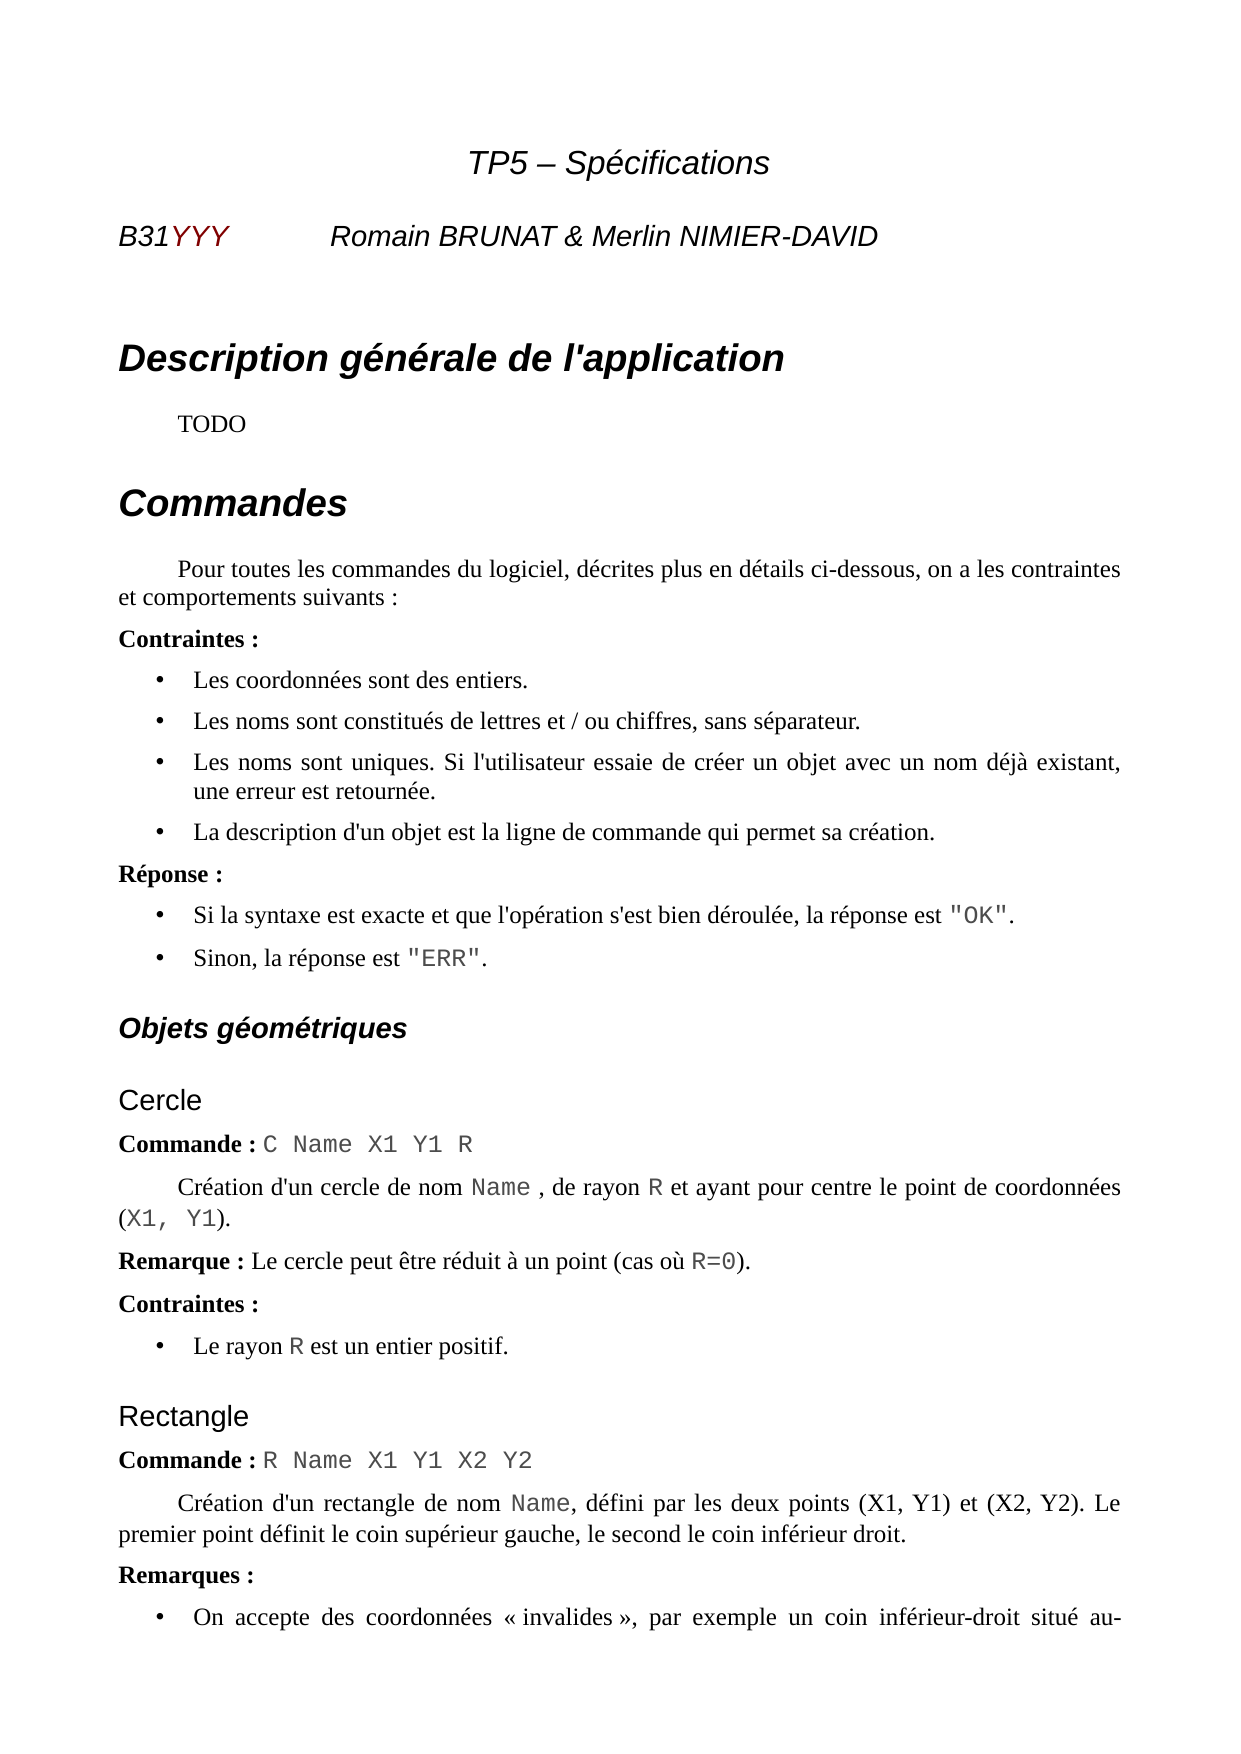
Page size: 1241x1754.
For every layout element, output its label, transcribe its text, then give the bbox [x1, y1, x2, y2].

list La description d'un objet est la ligne de commande qui permet sa création. [156, 817, 1122, 846]
text Création d'un cercle de nom Name , de rayon R et ayant pour centre le point de coordonnées (X1, Y1). [118, 1172, 1122, 1234]
subtitle Description générale de l'application [118, 336, 1122, 380]
list Le rayon R est un entier positif. [156, 1331, 1122, 1362]
text Réponse : [118, 859, 1122, 887]
text Commande : R Name X1 Y1 X2 Y2 [118, 1445, 1122, 1476]
list Si la syntaxe est exacte et que l'opération s'est bien déroulée, la réponse est "OK". [156, 900, 1122, 931]
subtitle Commandes [118, 480, 1122, 524]
text Remarque : Le cercle peut être réduit à un point (cas où R=0). [118, 1246, 1122, 1277]
text Pour toutes les commandes du logiciel, décrites plus en détails ci-dessous, on a les contraintes et comportements suivants : [118, 554, 1122, 611]
text Commande : C Name X1 Y1 R [118, 1129, 1122, 1159]
list Les noms sont constitués de lettres et / ou chiffres, sans séparateur. [156, 706, 1122, 735]
list Les noms sont uniques. Si l'utilisateur essaie de créer un objet avec un nom déjà existant, une erreur est retournée. [156, 747, 1122, 805]
text Remarques : [118, 1561, 1122, 1589]
list Les coordonnées sont des entiers. [156, 665, 1122, 694]
subtitle Cercle [118, 1083, 1122, 1116]
list Sinon, la réponse est "ERR". [156, 943, 1122, 974]
subtitle Objets géométriques [118, 1012, 1122, 1045]
text Création d'un rectangle de nom Name, défini par les deux points (X1, Y1) et (X2, Y2). Le premier point définit le coin supérieur gauche, le second le coin inférieur droit. [118, 1488, 1122, 1548]
text TODO [118, 409, 1122, 438]
text Contraintes : [118, 1289, 1122, 1318]
text Contraintes : [118, 624, 1122, 652]
subtitle B31YYY Romain BRUNAT & Merlin NIMIER-DAVID [118, 219, 1122, 253]
subtitle TP5 – Spécifications [118, 143, 1122, 182]
list On accepte des coordonnées « invalides », par exemple un coin inférieur-droit situé au- [156, 1602, 1122, 1631]
subtitle Rectangle [118, 1399, 1122, 1433]
